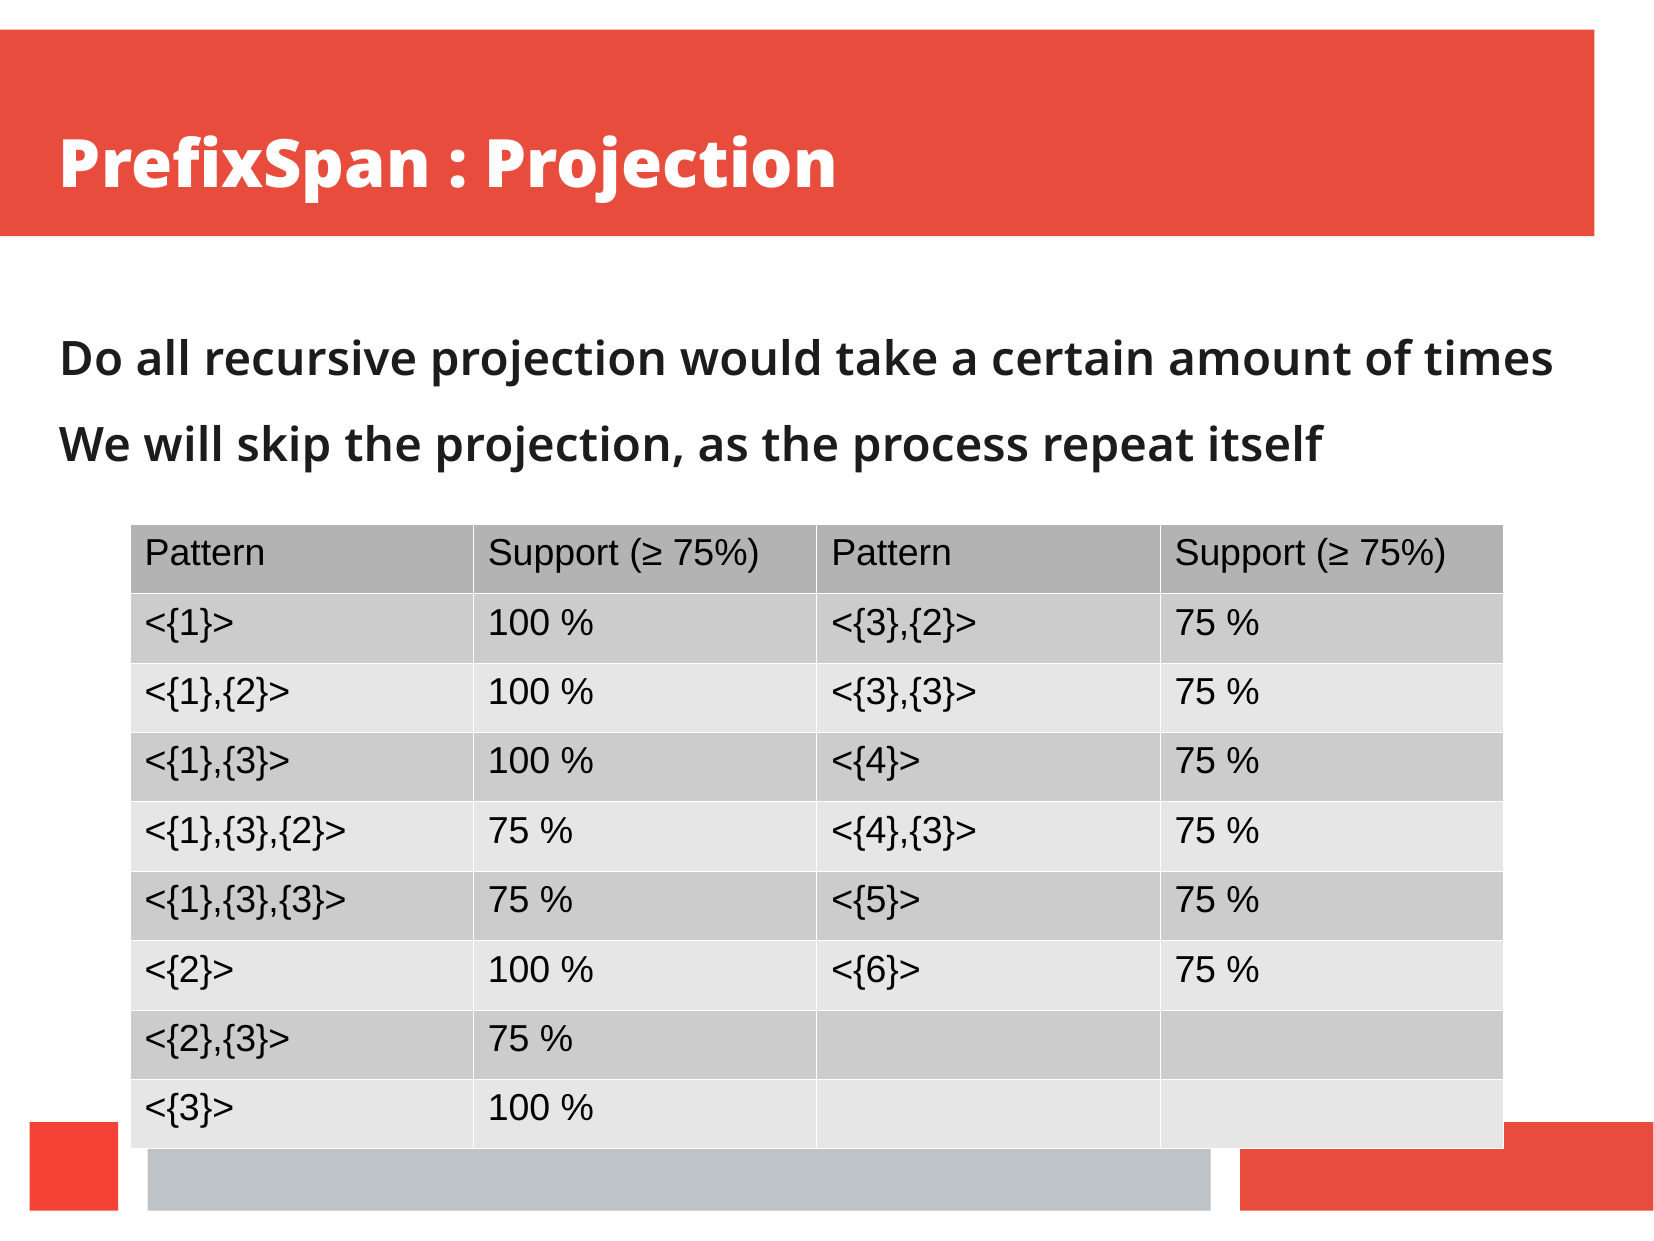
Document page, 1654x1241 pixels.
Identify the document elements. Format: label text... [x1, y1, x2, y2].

table_header Pattern [817, 525, 1160, 593]
table_cell [817, 594, 1160, 663]
table_header Support (≥ 75%) [1161, 525, 1503, 593]
table_cell [817, 872, 1160, 940]
list Do all recursive projection would take a certain amount of times We will skip the projection, as the process repeat itself [59, 324, 1565, 520]
table_cell [131, 802, 473, 871]
table_cell 100 % [474, 1080, 816, 1148]
title PrefixSpan : Projection [59, 59, 1595, 207]
table_cell [817, 1080, 1160, 1148]
table_header Pattern [131, 525, 473, 593]
table_cell 100 % [474, 594, 816, 663]
table_cell [131, 733, 473, 801]
table_cell [131, 664, 473, 732]
table_cell 100 % [474, 664, 816, 732]
table_cell [817, 941, 1160, 1010]
table_cell 100 % [474, 941, 816, 1010]
table_cell [817, 733, 1160, 801]
table_cell 75 % [1161, 802, 1503, 871]
table_cell [131, 941, 473, 1010]
table_cell 100 % [474, 733, 816, 801]
table_cell [1161, 1080, 1503, 1148]
table_cell 75 % [474, 872, 816, 940]
table_cell [817, 1011, 1160, 1079]
table_cell [131, 1011, 473, 1079]
table_cell [131, 594, 473, 663]
table_cell [817, 664, 1160, 732]
table_cell 75 % [1161, 872, 1503, 940]
table_cell 75 % [1161, 733, 1503, 801]
table_header Support (≥ 75%) [474, 525, 816, 593]
table_cell 75 % [474, 802, 816, 871]
table_cell 75 % [1161, 664, 1503, 732]
table_cell [131, 1080, 473, 1148]
table_cell [1161, 1011, 1503, 1079]
table_cell [131, 872, 473, 940]
table_cell [817, 802, 1160, 871]
table_cell 75 % [1161, 594, 1503, 663]
table_cell 75 % [1161, 941, 1503, 1010]
table_cell 75 % [474, 1011, 816, 1079]
